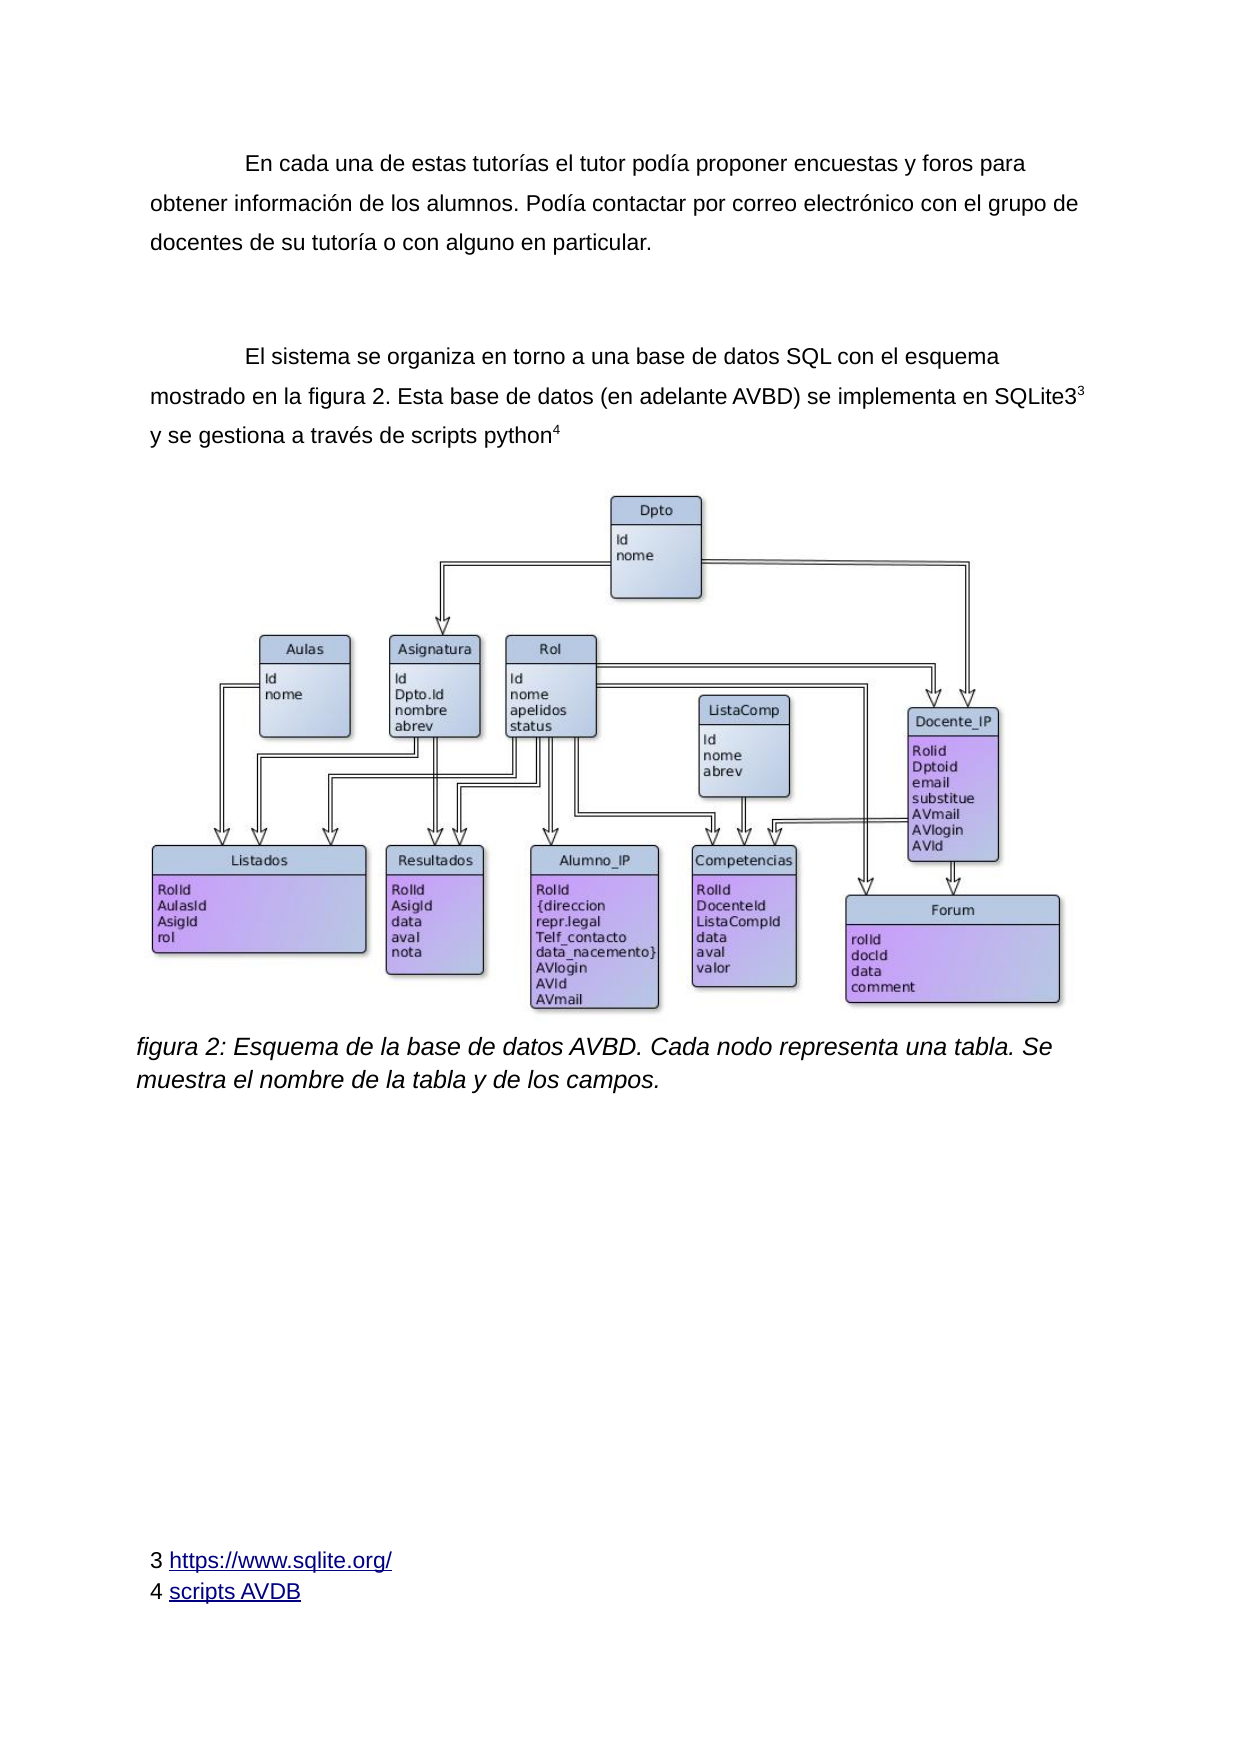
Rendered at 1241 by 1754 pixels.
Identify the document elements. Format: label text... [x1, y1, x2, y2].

text En cada una de estas tutorías el tutor podía proponer encuestas y foros para obtener información de los alumnos. Podía contactar por correo electrónico con el grupo de docentes de su tutoría o con alguno en particular. [150, 150, 1090, 255]
text scripts AVDB [150, 1578, 1090, 1604]
picture [136, 479, 1077, 1028]
text El sistema se organiza en torno a una base de datos SQL con el esquema mostrado en la figura 2. Esta base de datos (en adelante AVBD) se implementa en SQLite3 y se gestiona a través de scripts python [150, 343, 1090, 449]
text figura 2: Esquema de la base de datos AVBD. Cada nodo representa una tabla. Se muestra el nombre de la tabla y de los campos. [136, 1028, 1076, 1093]
text https://www.sqlite.org/ [150, 1547, 1090, 1574]
